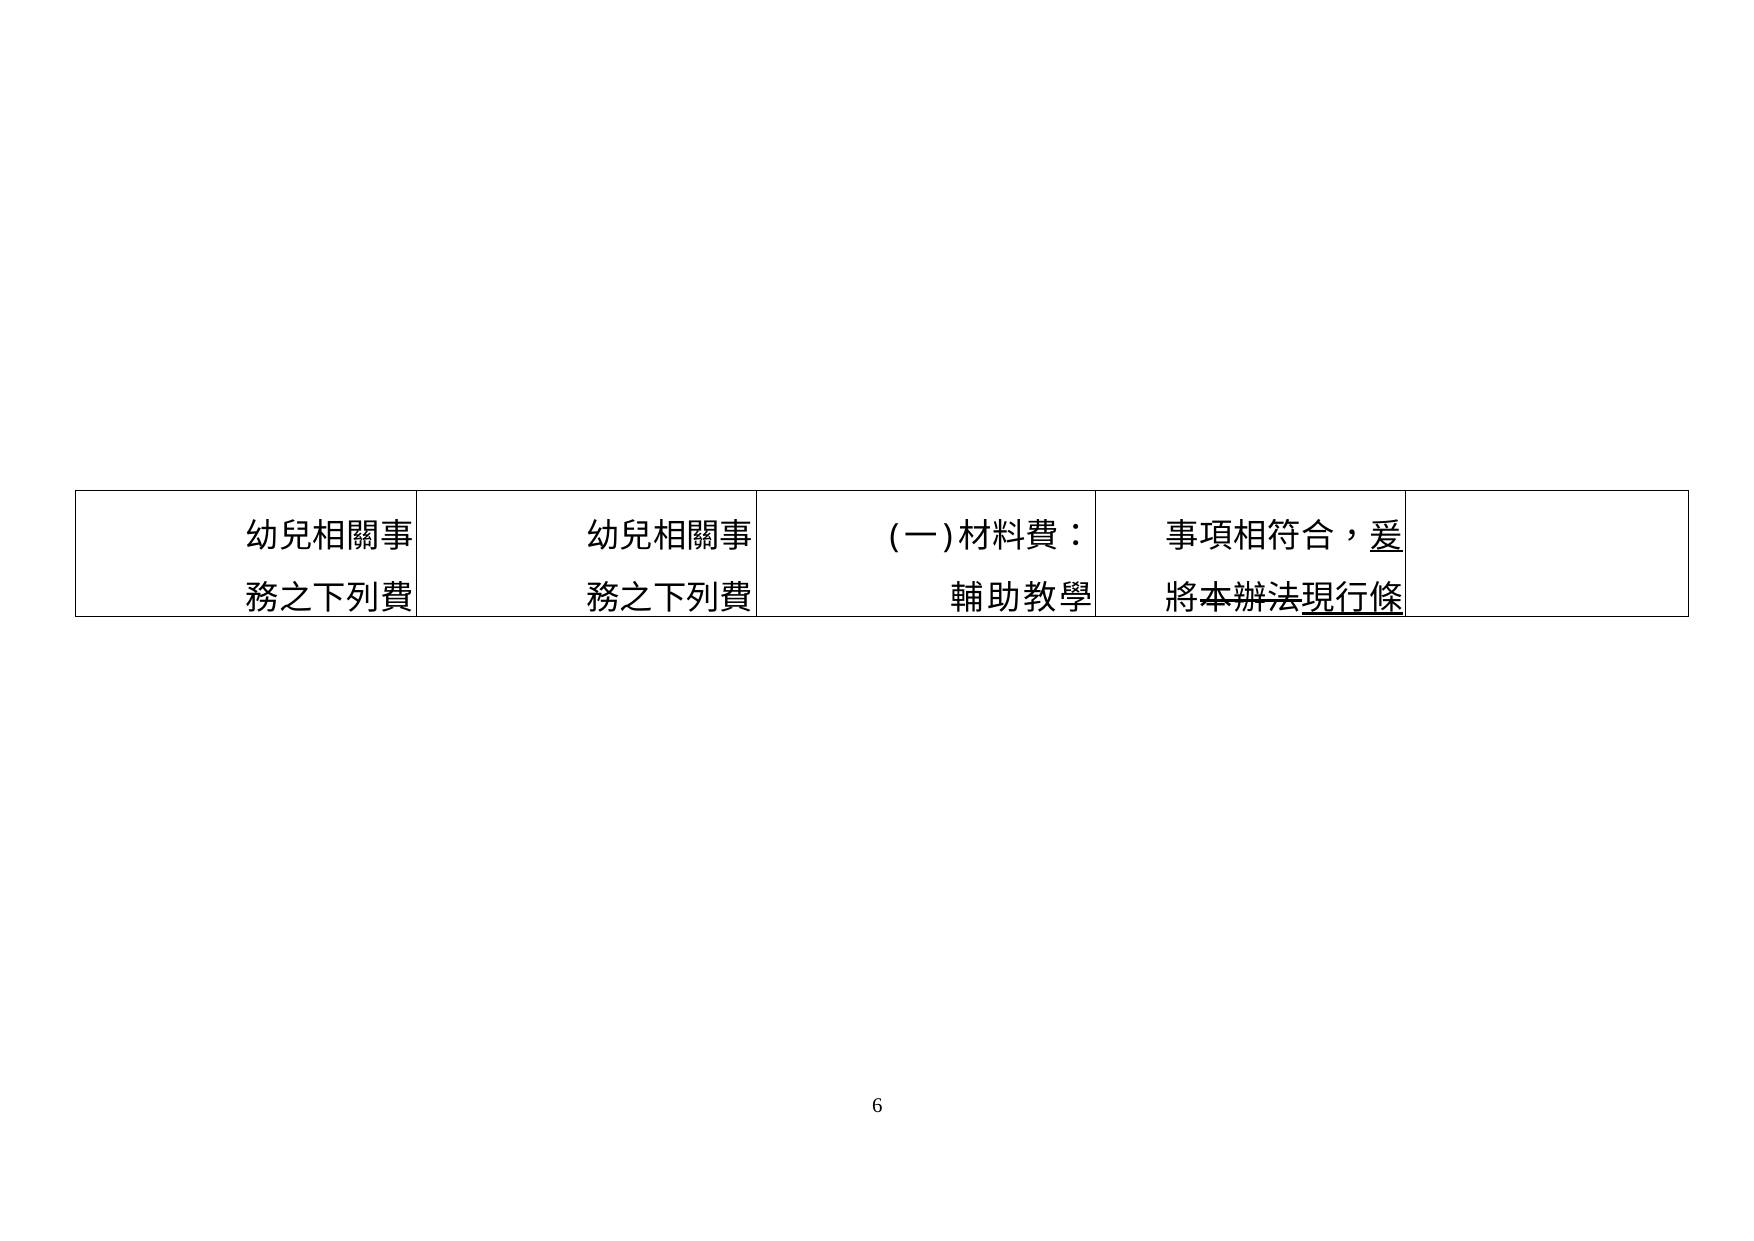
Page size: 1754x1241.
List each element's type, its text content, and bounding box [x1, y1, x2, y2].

table_cell [1406, 491, 1688, 616]
table_cell 幼兒相關事務之下列費 [76, 491, 416, 616]
table_cell 幼兒相關事務之下列費 [417, 491, 756, 616]
table_cell 事項相符合，爰將本辦法現行條 [1096, 491, 1405, 616]
table_cell (一)材料費：輔助教學 [757, 491, 1095, 616]
